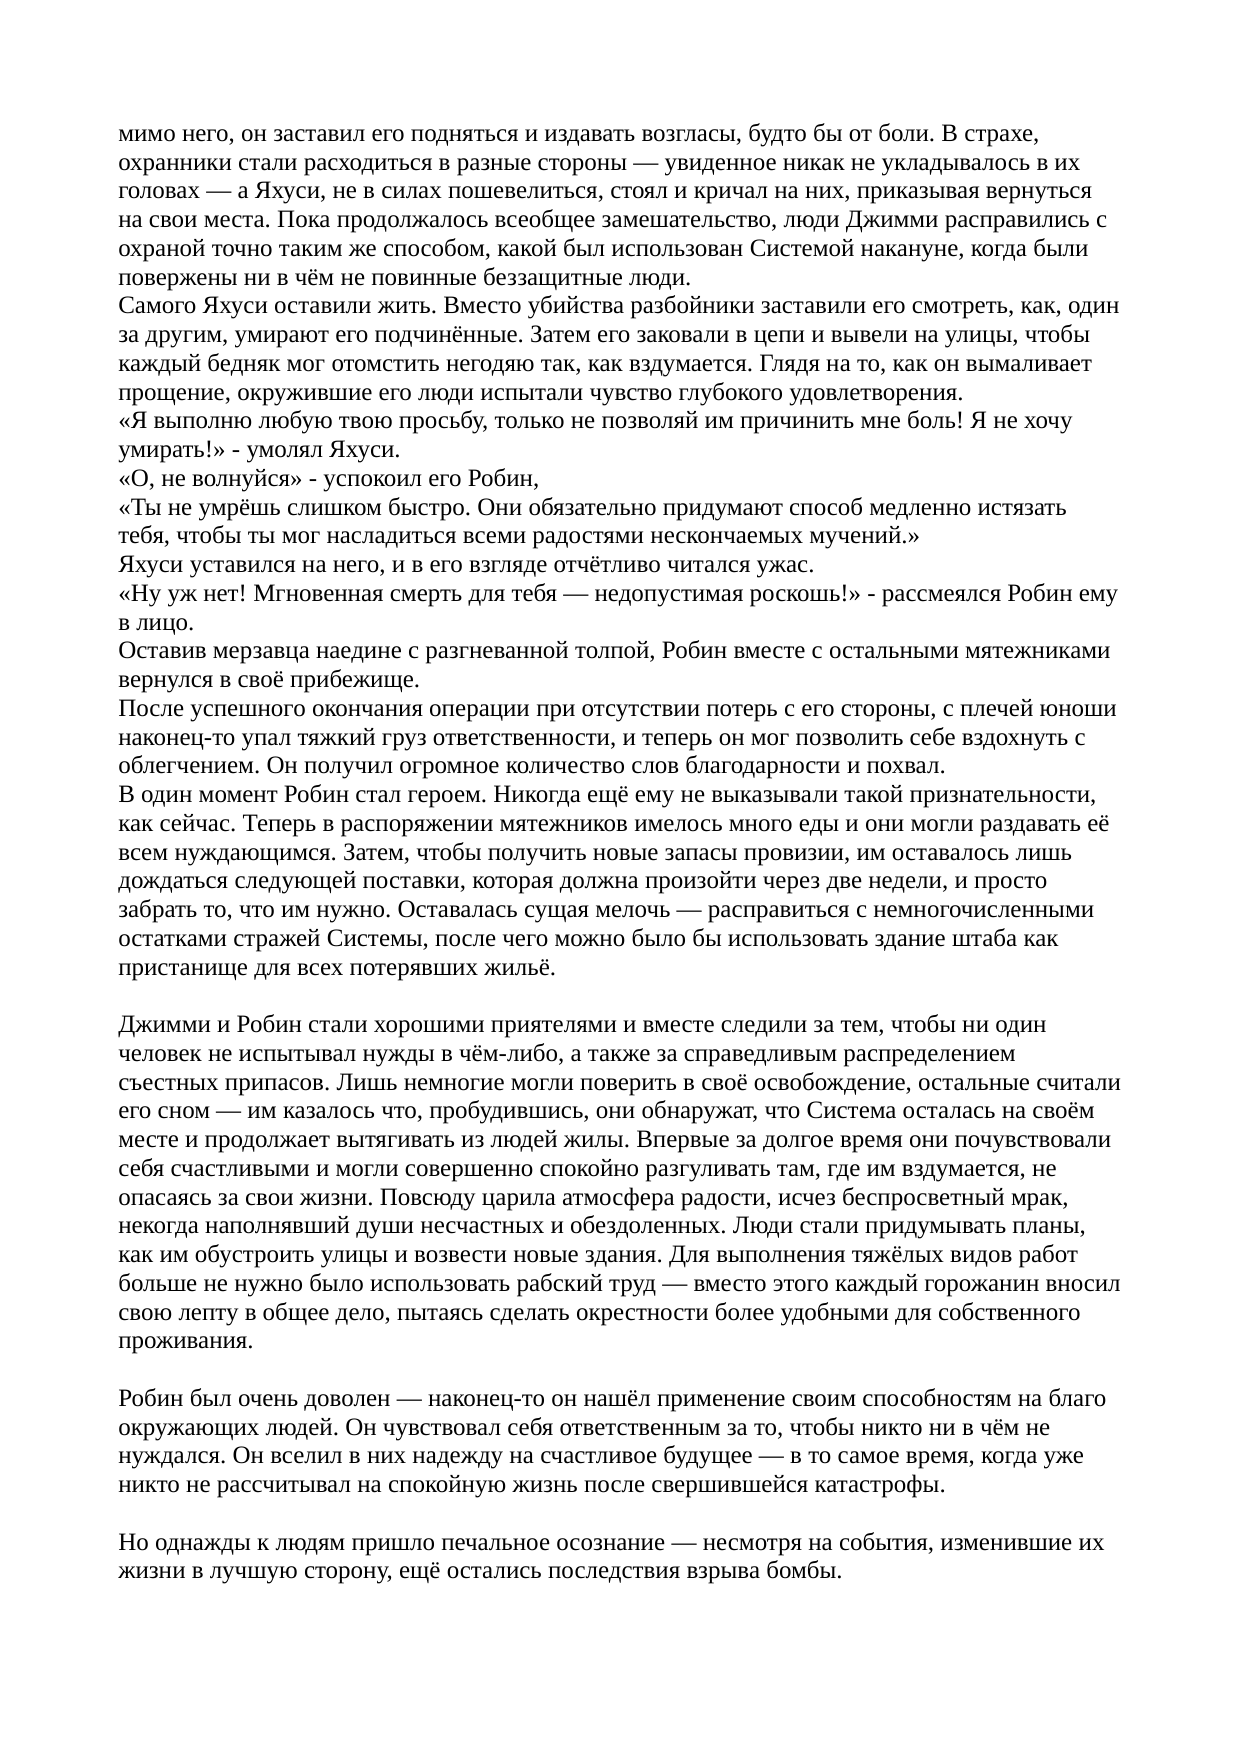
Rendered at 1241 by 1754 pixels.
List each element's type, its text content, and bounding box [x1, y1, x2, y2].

text «О, не волнуйся» - успокоил его Робин, [118, 463, 1122, 492]
text Но однажды к людям пришло печальное осознание — несмотря на события, изменившие их жизни в лучшую сторону, ещё остались последствия взрыва бомбы. [118, 1527, 1122, 1584]
text Оставив мерзавца наедине с разгневанной толпой, Робин вместе с остальными мятежниками вернулся в своё прибежище. [118, 636, 1122, 693]
text «Ну уж нет! Мгновенная смерть для тебя — недопустимая роскошь!» - рассмеялся Робин ему в лицо. [118, 578, 1122, 636]
text После успешного окончания операции при отсутствии потерь с его стороны, с плечей юноши наконец-то упал тяжкий груз ответственности, и теперь он мог позволить себе вздохнуть с облегчением. Он получил огромное количество слов благодарности и похвал. [118, 693, 1122, 779]
text В один момент Робин стал героем. Никогда ещё ему не выказывали такой признательности, как сейчас. Теперь в распоряжении мятежников имелось много еды и они могли раздавать её всем нуждающимся. Затем, чтобы получить новые запасы провизии, им оставалось лишь дождаться следующей поставки, которая должна произойти через две недели, и просто забрать то, что им нужно. Оставалась сущая мелочь — расправиться с немногочисленными остатками стражей Системы, после чего можно было бы использовать здание штаба как пристанище для всех потерявших жильё. [118, 779, 1122, 981]
text мимо него, он заставил его подняться и издавать возгласы, будто бы от боли. В страхе, охранники стали расходиться в разные стороны — увиденное никак не укладывалось в их головах — а Яхуси, не в силах пошевелиться, стоял и кричал на них, приказывая вернуться на свои места. Пока продолжалось всеобщее замешательство, люди Джимми расправились с охраной точно таким же способом, какой был использован Системой накануне, когда были повержены ни в чём не повинные беззащитные люди. [118, 118, 1122, 291]
text Яхуси уставился на него, и в его взгляде отчётливо читался ужас. [118, 549, 1122, 578]
text Робин был очень доволен — наконец-то он нашёл применение своим способностям на благо окружающих людей. Он чувствовал себя ответственным за то, чтобы никто ни в чём не нуждался. Он вселил в них надежду на счастливое будущее — в то самое время, когда уже никто не рассчитывал на спокойную жизнь после свершившейся катастрофы. [118, 1383, 1122, 1498]
text «Ты не умрёшь слишком быстро. Они обязательно придумают способ медленно истязать тебя, чтобы ты мог насладиться всеми радостями нескончаемых мучений.» [118, 492, 1122, 549]
text Джимми и Робин стали хорошими приятелями и вместе следили за тем, чтобы ни один человек не испытывал нужды в чём-либо, а также за справедливым распределением съестных припасов. Лишь немногие могли поверить в своё освобождение, остальные считали его сном — им казалось что, пробудившись, они обнаружат, что Система осталась на своём месте и продолжает вытягивать из людей жилы. Впервые за долгое время они почувствовали себя счастливыми и могли совершенно спокойно разгуливать там, где им вздумается, не опасаясь за свои жизни. Повсюду царила атмосфера радости, исчез беспросветный мрак, некогда наполнявший души несчастных и обездоленных. Люди стали придумывать планы, как им обустроить улицы и возвести новые здания. Для выполнения тяжёлых видов работ больше не нужно было использовать рабский труд — вместо этого каждый горожанин вносил свою лепту в общее дело, пытаясь сделать окрестности более удобными для собственного проживания. [118, 1009, 1122, 1354]
text Самого Яхуси оставили жить. Вместо убийства разбойники заставили его смотреть, как, один за другим, умирают его подчинённые. Затем его заковали в цепи и вывели на улицы, чтобы каждый бедняк мог отомстить негодяю так, как вздумается. Глядя на то, как он вымаливает прощение, окружившие его люди испытали чувство глубокого удовлетворения. [118, 291, 1122, 406]
text «Я выполню любую твою просьбу, только не позволяй им причинить мне боль! Я не хочу умирать!» - умолял Яхуси. [118, 406, 1122, 463]
